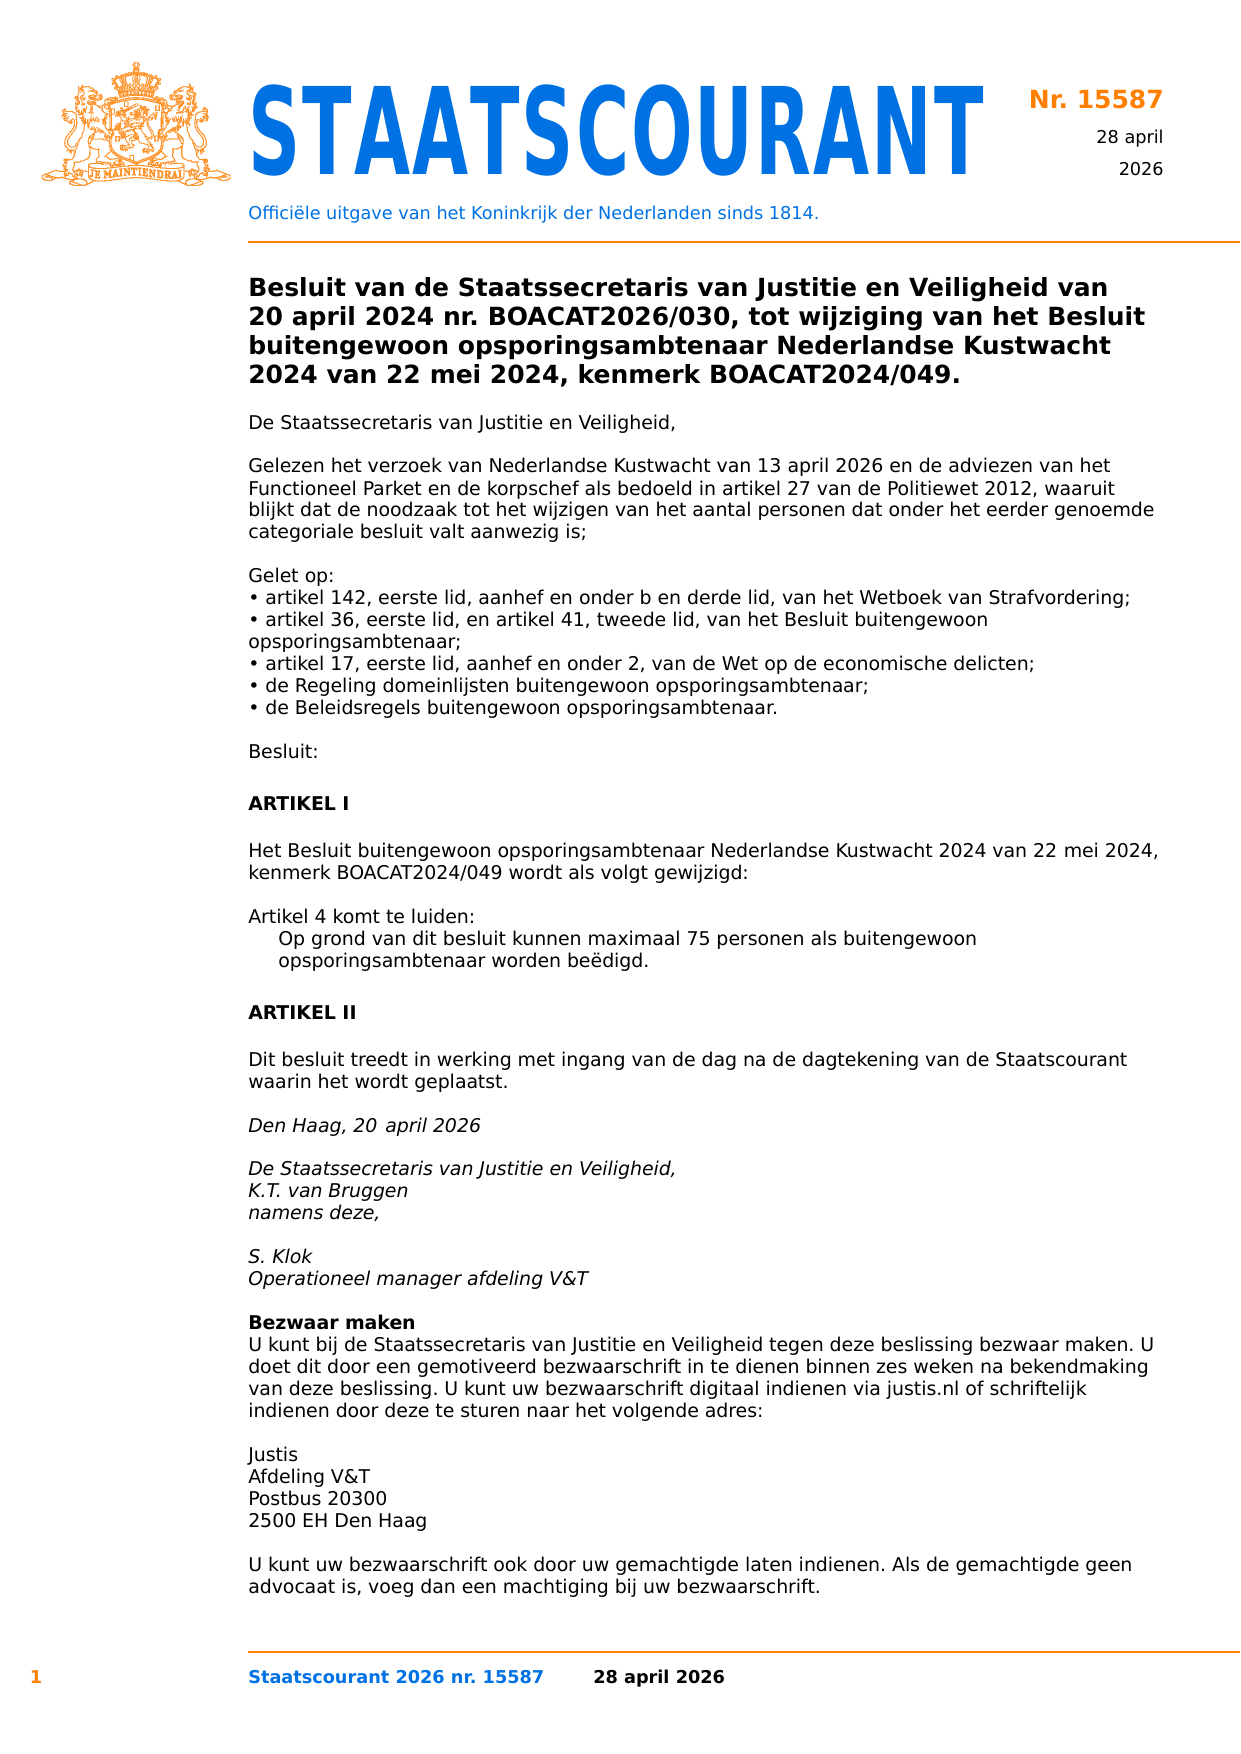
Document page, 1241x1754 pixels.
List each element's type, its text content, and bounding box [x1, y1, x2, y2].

text Artikel 4 komt te luiden: [248, 906, 1163, 928]
table_cell 28 april [998, 121, 1240, 153]
text Justis [248, 1444, 1163, 1466]
text U kunt uw bezwaarschrift ook door uw gemachtigde laten indienen. Als de gemachtigde geen advocaat is, voeg dan een machtiging bij uw bezwaarschrift. [248, 1554, 1163, 1598]
text 2500 EH Den Haag [248, 1510, 1163, 1532]
text Afdeling V&T [248, 1466, 1163, 1488]
text Postbus 20300 [248, 1488, 1163, 1510]
text • de Beleidsregels buitengewoon opsporingsambtenaar. [248, 697, 1163, 719]
table_header STAATSCOURANT [248, 62, 998, 203]
text Gelet op: [248, 565, 1163, 587]
text Dit besluit treedt in werking met ingang van de dag na de dagtekening van de Staatscourant waarin het wordt geplaatst. [248, 1049, 1163, 1093]
subtitle ARTIKEL I [248, 793, 1163, 815]
text U kunt bij de Staatssecretaris van Justitie en Veiligheid tegen deze beslissing bezwaar maken. U doet dit door een gemotiveerd bezwaarschrift in te dienen binnen zes weken na bekendmaking van deze beslissing. U kunt uw bezwaarschrift digitaal indienen via justis.nl of schriftelijk indienen door deze te sturen naar het volgende adres: [248, 1334, 1163, 1422]
text De Staatssecretaris van Justitie en Veiligheid, [248, 412, 1163, 433]
text • artikel 142, eerste lid, aanhef en onder b en derde lid, van het Wetboek van Strafvordering; [248, 587, 1163, 609]
text Gelezen het verzoek van Nederlandse Kustwacht van 13 april 2026 en de adviezen van het Functioneel Parket en de korpschef als bedoeld in artikel 27 van de Politiewet 2012, waaruit blijkt dat de noodzaak tot het wijzigen van het aantal personen dat onder het eerder genoemde categoriale besluit valt aanwezig is; [248, 455, 1163, 543]
table_cell Officiële uitgave van het Koninkrijk der Nederlanden sinds 1814. [248, 203, 1240, 241]
subtitle ARTIKEL II [248, 1002, 1163, 1024]
subtitle Besluit van de Staatssecretaris van Justitie en Veiligheid van 20 april 2024 nr. BOACAT2026/030, tot wijziging van het Besluit buitengewoon opsporingsambtenaar Nederlandse Kustwacht 2024 van 22 mei 2024, kenmerk BOACAT2024/049. [248, 273, 1163, 390]
picture [41, 62, 231, 186]
table_cell 2026 [998, 153, 1240, 203]
text • artikel 17, eerste lid, aanhef en onder 2, van de Wet op de economische delicten; [248, 653, 1163, 675]
table_header Nr. 15587 [998, 62, 1240, 121]
text De Staatssecretaris van Justitie en Veiligheid, K.T. van Bruggen namens deze, S. Klok Operationeel manager afdeling V&T [248, 1158, 1163, 1290]
text Besluit: [248, 741, 1163, 763]
table_header [25, 62, 248, 241]
text • artikel 36, eerste lid, en artikel 41, tweede lid, van het Besluit buitengewoon opsporingsambtenaar; [248, 609, 1163, 653]
text Den Haag, 20 april 2026 [248, 1114, 1163, 1136]
text Bezwaar maken [248, 1312, 1163, 1334]
text • de Regeling domeinlijsten buitengewoon opsporingsambtenaar; [248, 675, 1163, 697]
text Op grond van dit besluit kunnen maximaal 75 personen als buitengewoon opsporingsambtenaar worden beëdigd. [278, 928, 1163, 972]
text Het Besluit buitengewoon opsporingsambtenaar Nederlandse Kustwacht 2024 van 22 mei 2024, kenmerk BOACAT2024/049 wordt als volgt gewijzigd: [248, 840, 1163, 884]
